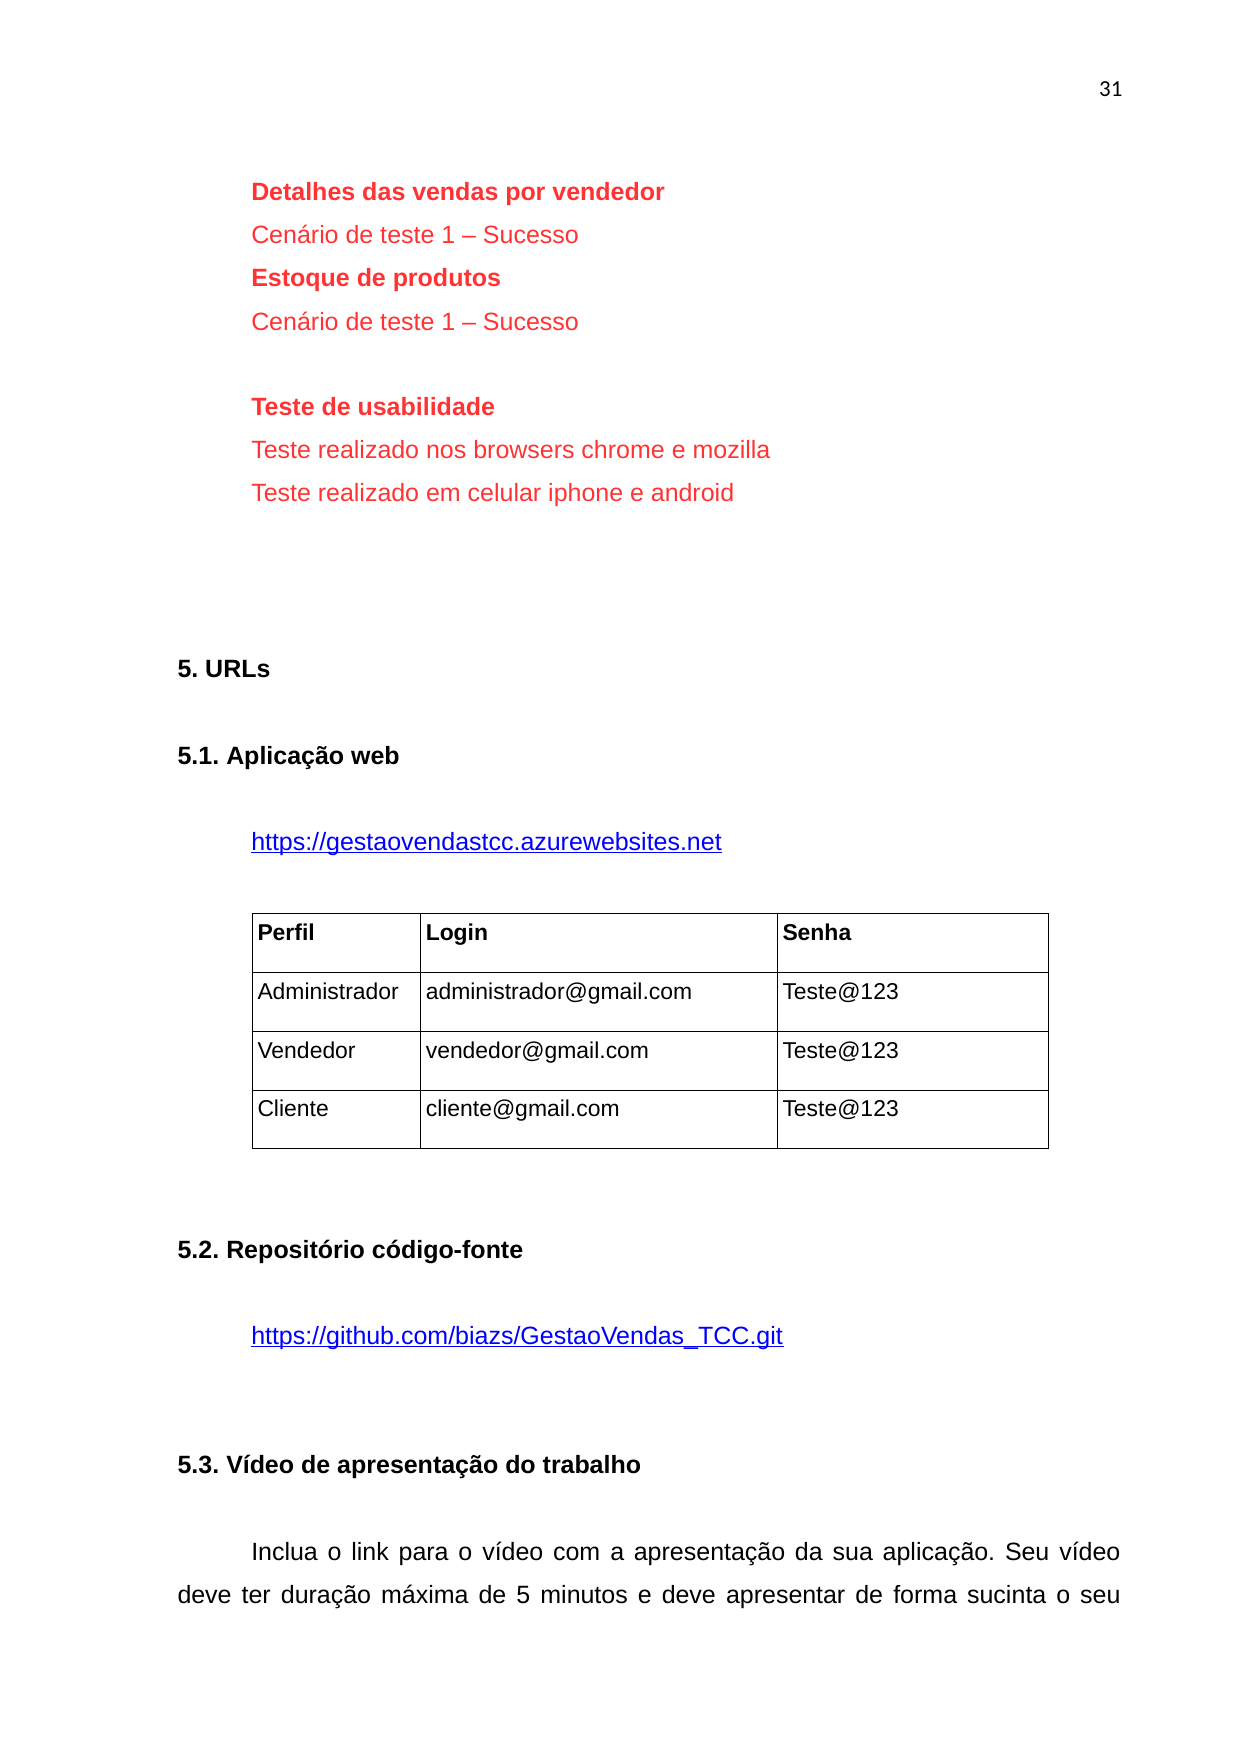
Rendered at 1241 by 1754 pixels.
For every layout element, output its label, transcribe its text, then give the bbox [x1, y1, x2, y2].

text https://gestaovendastcc.azurewebsites.net [177, 827, 1122, 856]
text Teste de usabilidade [177, 392, 1122, 420]
text Estoque de produtos [177, 263, 1122, 292]
text Inclua o link para o vídeo com a apresentação da sua aplicação. Seu vídeo deve ter duração máxima de 5 minutos e deve apresentar de forma sucinta o seu [177, 1536, 1122, 1608]
subtitle 5.3. Vídeo de apresentação do trabalho [177, 1450, 1122, 1479]
table_cell Teste@123 [778, 1091, 1048, 1148]
text Detalhes das vendas por vendedor [177, 177, 1122, 206]
table_cell Teste@123 [778, 1032, 1048, 1089]
table_header Senha [778, 914, 1048, 972]
table_cell Cliente [253, 1091, 420, 1148]
text Teste realizado em celular iphone e android [177, 478, 1122, 507]
subtitle 5.1. Aplicação web [177, 741, 1122, 769]
text https://github.com/biazs/GestaoVendas_TCC.git [177, 1321, 1122, 1349]
table_cell cliente@gmail.com [421, 1091, 777, 1148]
text Cenário de teste 1 – Sucesso [177, 307, 1122, 335]
table_cell vendedor@gmail.com [421, 1032, 777, 1089]
table_cell Vendedor [253, 1032, 420, 1089]
subtitle 5.2. Repositório código-fonte [177, 1234, 1122, 1263]
table_header Login [421, 914, 777, 972]
text Cenário de teste 1 – Sucesso [177, 220, 1122, 249]
table_header Perfil [253, 914, 420, 972]
table_cell Teste@123 [778, 973, 1048, 1031]
table_cell administrador@gmail.com [421, 973, 777, 1031]
subtitle 5. URLs [177, 654, 1122, 683]
text Teste realizado nos browsers chrome e mozilla [177, 435, 1122, 463]
table_cell Administrador [253, 973, 420, 1031]
